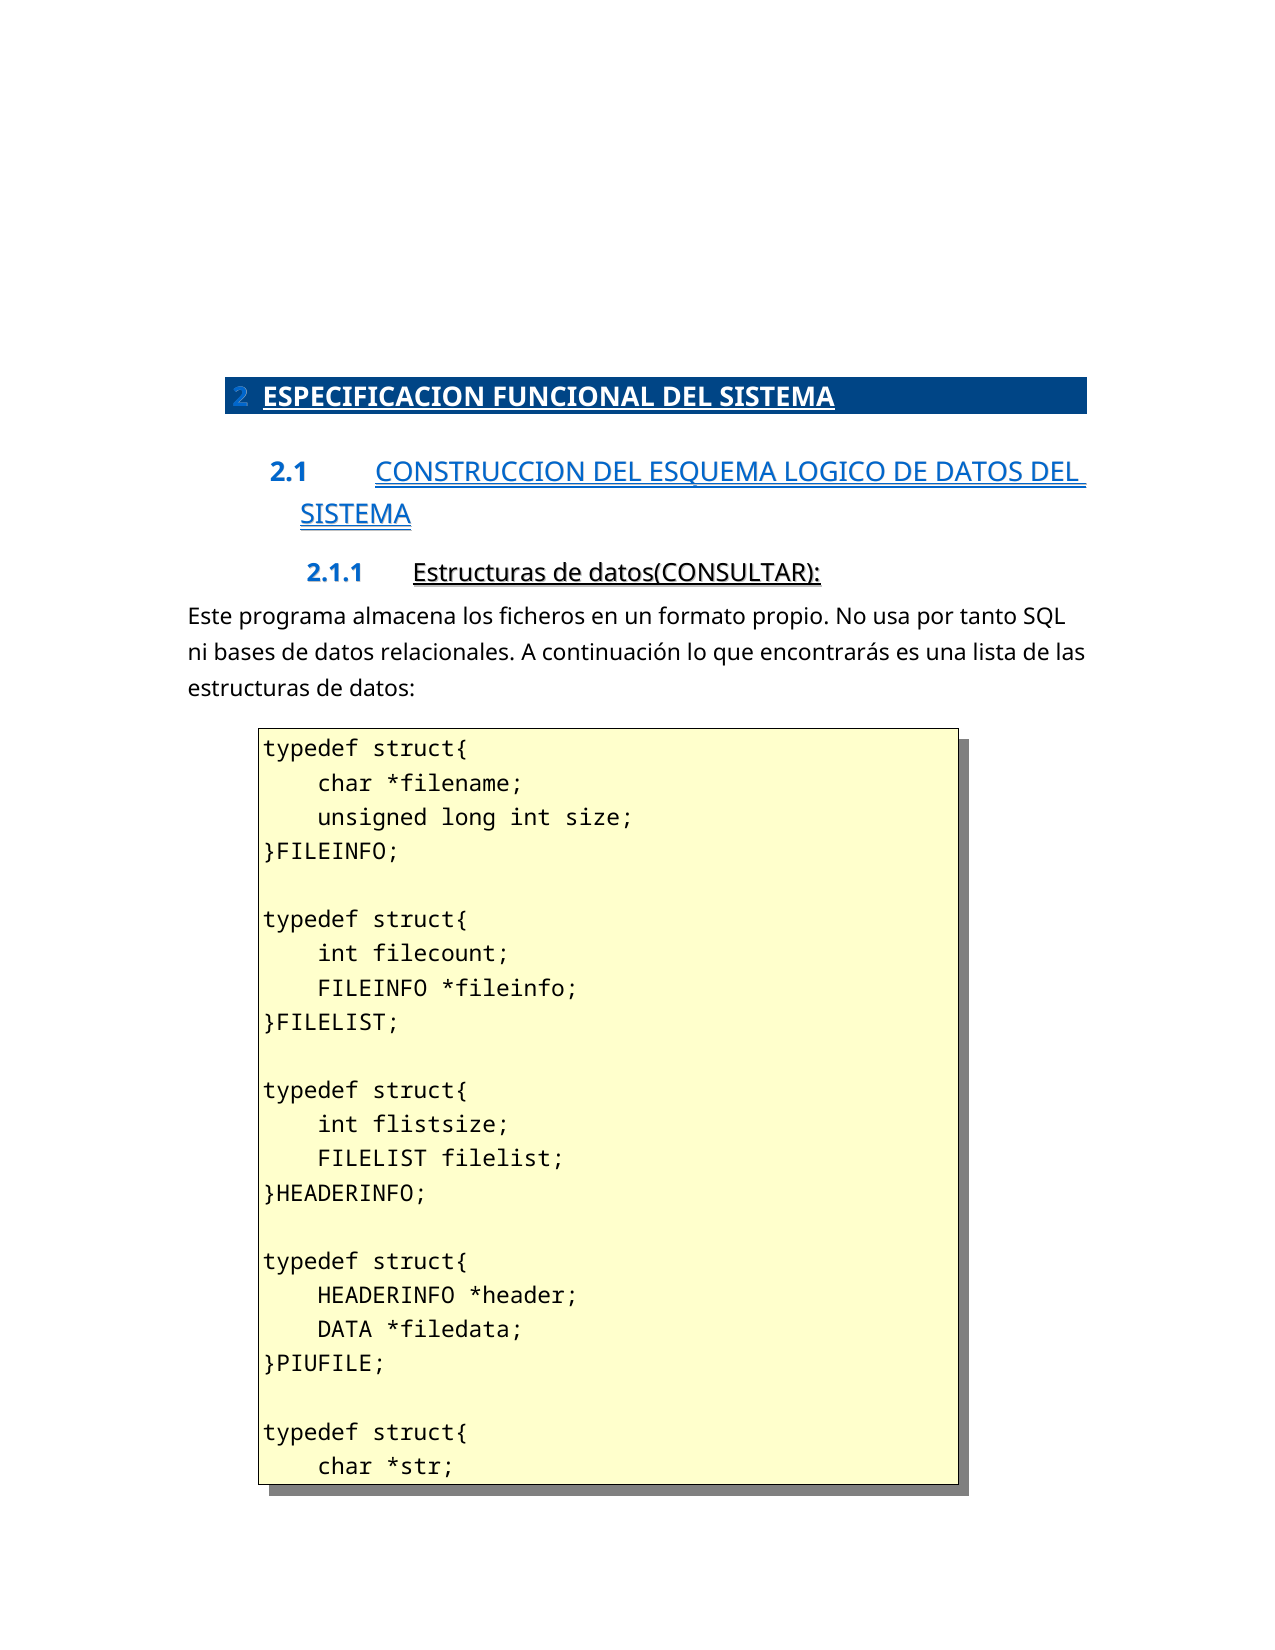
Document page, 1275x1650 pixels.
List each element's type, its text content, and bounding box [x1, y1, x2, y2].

text }HEADERINFO; [259, 1172, 958, 1207]
text FILEINFO *fileinfo; [259, 967, 958, 1002]
text Este programa almacena los ficheros en un formato propio. No usa por tanto SQL ni bases de datos relacionales. A continuación lo que encontrarás es una lista de las estructuras de datos: [187, 600, 1087, 703]
text }PIUFILE; [259, 1343, 958, 1377]
text char *filename; [259, 762, 958, 797]
text typedef struct{ [259, 729, 958, 762]
list CONSTRUCCION DEL ESQUEMA LOGICO DE DATOS DEL SISTEMA [262, 452, 1087, 531]
text typedef struct{ [259, 1070, 958, 1104]
text typedef struct{ [259, 899, 958, 933]
text HEADERINFO *header; [259, 1275, 958, 1309]
text char *str; [259, 1446, 958, 1484]
text typedef struct{ [259, 1241, 958, 1275]
text int filecount; [259, 933, 958, 967]
text }FILELIST; [259, 1002, 958, 1036]
list ESPECIFICACION FUNCIONAL DEL SISTEMA [225, 377, 1087, 414]
text typedef struct{ [259, 1412, 958, 1446]
text unsigned long int size; [259, 797, 958, 831]
list Estructuras de datos(CONSULTAR): [300, 554, 1087, 589]
text FILELIST filelist; [259, 1138, 958, 1172]
text DATA *filedata; [259, 1309, 958, 1343]
text int flistsize; [259, 1104, 958, 1138]
text }FILEINFO; [259, 831, 958, 865]
